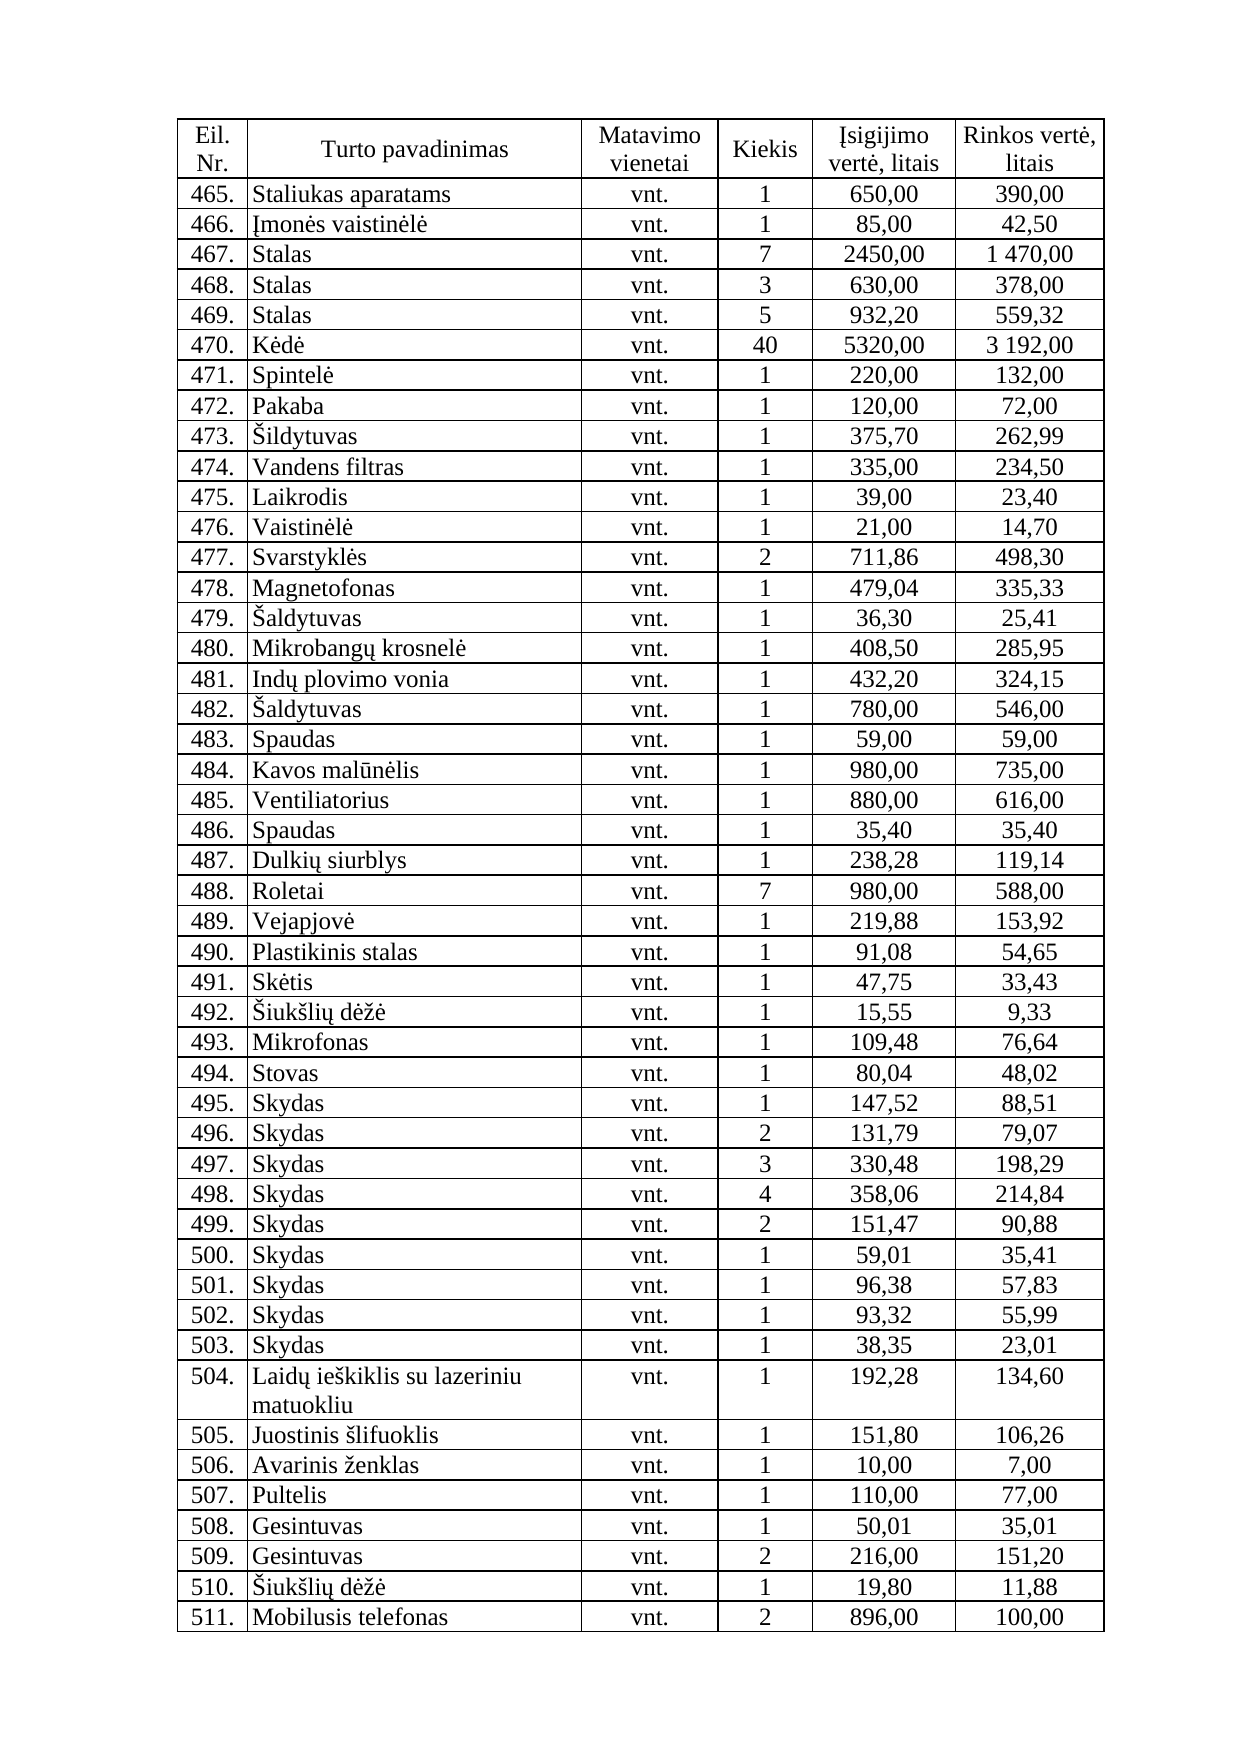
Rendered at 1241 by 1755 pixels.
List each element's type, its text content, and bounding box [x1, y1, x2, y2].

table_cell 505. [178, 1420, 247, 1449]
table_cell 510. [178, 1572, 247, 1600]
table_cell Roletai [248, 876, 581, 905]
table_cell vnt. [582, 1149, 717, 1177]
table_cell Skydas [248, 1240, 581, 1268]
table_cell 2 [719, 1118, 812, 1147]
table_cell 375,70 [813, 421, 955, 450]
table_cell vnt. [582, 209, 717, 238]
table_cell Mikrobangų krosnelė [248, 633, 581, 662]
table_cell 1 [719, 1028, 812, 1056]
table_cell 80,04 [813, 1058, 955, 1087]
table_cell 2 [719, 543, 812, 571]
table_cell 1 [719, 603, 812, 632]
table_cell 480. [178, 633, 247, 662]
table_cell Spaudas [248, 725, 581, 753]
table_cell Kėdė [248, 330, 581, 359]
table_cell vnt. [582, 1179, 717, 1208]
table_cell 487. [178, 846, 247, 874]
table_cell 147,52 [813, 1088, 955, 1117]
table_cell vnt. [582, 179, 717, 207]
table_cell Skydas [248, 1118, 581, 1147]
table_cell Šaldytuvas [248, 603, 581, 632]
table_cell 109,48 [813, 1028, 955, 1056]
table_cell 91,08 [813, 937, 955, 965]
table_cell 219,88 [813, 906, 955, 935]
table_cell 482. [178, 694, 247, 723]
table_cell vnt. [582, 846, 717, 874]
table_cell 9,33 [956, 997, 1103, 1026]
table_cell 1 [719, 997, 812, 1026]
table_cell Skydas [248, 1331, 581, 1359]
table_cell 1 [719, 512, 812, 541]
table_cell Gesintuvas [248, 1511, 581, 1540]
table_cell Laidų ieškiklis su lazeriniu matuokliu [248, 1361, 581, 1418]
table_cell 1 [719, 391, 812, 420]
table_cell 1 [719, 1511, 812, 1540]
table_cell 1 [719, 846, 812, 874]
table_cell vnt. [582, 1210, 717, 1238]
table_cell 559,32 [956, 300, 1103, 329]
table_cell Spintelė [248, 361, 581, 389]
table_cell 330,48 [813, 1149, 955, 1177]
table_cell 7,00 [956, 1450, 1103, 1479]
table_cell vnt. [582, 1361, 717, 1418]
table_cell 1 [719, 725, 812, 753]
table_cell Skydas [248, 1210, 581, 1238]
table_cell vnt. [582, 452, 717, 480]
table_cell vnt. [582, 785, 717, 814]
table_cell 496. [178, 1118, 247, 1147]
table_cell 106,26 [956, 1420, 1103, 1449]
table_header Eil. Nr. [178, 120, 247, 177]
table_cell 234,50 [956, 452, 1103, 480]
table_cell 1 [719, 1450, 812, 1479]
table_cell 40 [719, 330, 812, 359]
table_cell 479,04 [813, 573, 955, 602]
table_cell 11,88 [956, 1572, 1103, 1600]
table_cell 48,02 [956, 1058, 1103, 1087]
table_cell 153,92 [956, 906, 1103, 935]
table_cell 498,30 [956, 543, 1103, 571]
table_cell Juostinis šlifuoklis [248, 1420, 581, 1449]
table_cell 216,00 [813, 1541, 955, 1570]
table_cell vnt. [582, 1118, 717, 1147]
table_cell 1 [719, 1361, 812, 1418]
table_cell 5320,00 [813, 330, 955, 359]
table_cell Mikrofonas [248, 1028, 581, 1056]
table_cell Stalas [248, 270, 581, 298]
table_header Rinkos vertė, litais [956, 120, 1103, 177]
table_cell 59,00 [956, 725, 1103, 753]
table_cell 59,01 [813, 1240, 955, 1268]
table_cell Pakaba [248, 391, 581, 420]
table_cell 2 [719, 1602, 812, 1631]
table_cell vnt. [582, 391, 717, 420]
table_cell 10,00 [813, 1450, 955, 1479]
table_cell 896,00 [813, 1602, 955, 1631]
table_cell Stalas [248, 300, 581, 329]
table_cell 57,83 [956, 1270, 1103, 1299]
table_cell 134,60 [956, 1361, 1103, 1418]
table_cell 1 [719, 937, 812, 965]
table_cell 21,00 [813, 512, 955, 541]
table_cell vnt. [582, 1300, 717, 1329]
table_cell 507. [178, 1481, 247, 1509]
table_cell 1 [719, 1240, 812, 1268]
table_cell 1 [719, 785, 812, 814]
table_cell vnt. [582, 300, 717, 329]
table_cell vnt. [582, 1420, 717, 1449]
table_cell 488. [178, 876, 247, 905]
table_cell 1 [719, 755, 812, 783]
table_cell 1 [719, 664, 812, 692]
table_cell vnt. [582, 1331, 717, 1359]
table_cell 498. [178, 1179, 247, 1208]
table_cell Magnetofonas [248, 573, 581, 602]
table_cell 110,00 [813, 1481, 955, 1509]
table_cell vnt. [582, 633, 717, 662]
table_cell vnt. [582, 421, 717, 450]
table_cell vnt. [582, 664, 717, 692]
table_cell 5 [719, 300, 812, 329]
table_cell 432,20 [813, 664, 955, 692]
table_cell Skėtis [248, 967, 581, 996]
table_cell Spaudas [248, 815, 581, 844]
table_cell 33,43 [956, 967, 1103, 996]
table_cell Indų plovimo vonia [248, 664, 581, 692]
table_cell 478. [178, 573, 247, 602]
table_cell 35,41 [956, 1240, 1103, 1268]
table_cell 495. [178, 1088, 247, 1117]
table_cell vnt. [582, 543, 717, 571]
table_cell vnt. [582, 1088, 717, 1117]
table_cell 1 [719, 1088, 812, 1117]
table_cell 1 [719, 906, 812, 935]
table_cell 192,28 [813, 1361, 955, 1418]
table_cell 390,00 [956, 179, 1103, 207]
table_cell 1 470,00 [956, 240, 1103, 268]
table_cell 262,99 [956, 421, 1103, 450]
table_cell 90,88 [956, 1210, 1103, 1238]
table_cell 630,00 [813, 270, 955, 298]
table_cell vnt. [582, 755, 717, 783]
table_cell Vaistinėlė [248, 512, 581, 541]
table_cell Skydas [248, 1149, 581, 1177]
table_cell 2450,00 [813, 240, 955, 268]
table_cell 1 [719, 1420, 812, 1449]
table_cell vnt. [582, 815, 717, 844]
table_cell vnt. [582, 1572, 717, 1600]
table_cell 151,47 [813, 1210, 955, 1238]
table_cell 100,00 [956, 1602, 1103, 1631]
table_cell vnt. [582, 1240, 717, 1268]
table_header Matavimo vienetai [582, 120, 717, 177]
table_cell Avarinis ženklas [248, 1450, 581, 1479]
table_cell 506. [178, 1450, 247, 1479]
table_cell 503. [178, 1331, 247, 1359]
table_cell 3 [719, 270, 812, 298]
table_cell 1 [719, 967, 812, 996]
table_cell 546,00 [956, 694, 1103, 723]
table_cell Vandens filtras [248, 452, 581, 480]
table_cell vnt. [582, 1541, 717, 1570]
table_cell 483. [178, 725, 247, 753]
table_cell 500. [178, 1240, 247, 1268]
table_cell 711,86 [813, 543, 955, 571]
table_cell Įmonės vaistinėlė [248, 209, 581, 238]
table_cell vnt. [582, 1511, 717, 1540]
table_cell 335,00 [813, 452, 955, 480]
table_cell 151,80 [813, 1420, 955, 1449]
table_cell 54,65 [956, 937, 1103, 965]
table_cell 491. [178, 967, 247, 996]
table_cell vnt. [582, 1270, 717, 1299]
table_cell 79,07 [956, 1118, 1103, 1147]
table_cell 780,00 [813, 694, 955, 723]
table_cell 481. [178, 664, 247, 692]
table_cell 4 [719, 1179, 812, 1208]
table_cell vnt. [582, 1602, 717, 1631]
table_cell 1 [719, 1300, 812, 1329]
table_cell 474. [178, 452, 247, 480]
table_cell 14,70 [956, 512, 1103, 541]
table_cell 1 [719, 1270, 812, 1299]
table_cell 19,80 [813, 1572, 955, 1600]
table_cell 476. [178, 512, 247, 541]
table_cell 511. [178, 1602, 247, 1631]
table_cell vnt. [582, 603, 717, 632]
table_cell 479. [178, 603, 247, 632]
table_cell 42,50 [956, 209, 1103, 238]
table_cell 131,79 [813, 1118, 955, 1147]
table_cell 932,20 [813, 300, 955, 329]
table_cell Staliukas aparatams [248, 179, 581, 207]
table_cell 465. [178, 179, 247, 207]
table_cell Mobilusis telefonas [248, 1602, 581, 1631]
table_cell 484. [178, 755, 247, 783]
table_cell 378,00 [956, 270, 1103, 298]
table_cell 472. [178, 391, 247, 420]
table_cell Skydas [248, 1088, 581, 1117]
table_cell 1 [719, 694, 812, 723]
table_cell 238,28 [813, 846, 955, 874]
table_cell 358,06 [813, 1179, 955, 1208]
table_cell 1 [719, 815, 812, 844]
table_header Kiekis [719, 120, 812, 177]
table_cell 15,55 [813, 997, 955, 1026]
table_cell Skydas [248, 1270, 581, 1299]
table_cell 497. [178, 1149, 247, 1177]
table_cell 1 [719, 361, 812, 389]
table_cell Šildytuvas [248, 421, 581, 450]
table_cell 285,95 [956, 633, 1103, 662]
table_cell Laikrodis [248, 482, 581, 511]
table_cell Vejapjovė [248, 906, 581, 935]
table_cell 494. [178, 1058, 247, 1087]
table_cell 72,00 [956, 391, 1103, 420]
table_cell 50,01 [813, 1511, 955, 1540]
table_cell 1 [719, 1481, 812, 1509]
table_cell vnt. [582, 1028, 717, 1056]
table_cell 35,40 [813, 815, 955, 844]
table_cell 119,14 [956, 846, 1103, 874]
table_cell 471. [178, 361, 247, 389]
table_cell 468. [178, 270, 247, 298]
table_cell 1 [719, 1058, 812, 1087]
table_cell Plastikinis stalas [248, 937, 581, 965]
table_cell vnt. [582, 876, 717, 905]
table_cell vnt. [582, 1450, 717, 1479]
table_cell 1 [719, 179, 812, 207]
table_cell 470. [178, 330, 247, 359]
table_cell 35,40 [956, 815, 1103, 844]
table_cell 59,00 [813, 725, 955, 753]
table_cell 490. [178, 937, 247, 965]
table_cell 214,84 [956, 1179, 1103, 1208]
table_cell Šaldytuvas [248, 694, 581, 723]
table_cell 980,00 [813, 876, 955, 905]
table_cell 509. [178, 1541, 247, 1570]
table_cell 473. [178, 421, 247, 450]
table_cell vnt. [582, 361, 717, 389]
table_cell 3 192,00 [956, 330, 1103, 359]
table_cell 492. [178, 997, 247, 1026]
table_cell vnt. [582, 482, 717, 511]
table_cell 151,20 [956, 1541, 1103, 1570]
table_cell Skydas [248, 1300, 581, 1329]
table_cell Stalas [248, 240, 581, 268]
table_cell vnt. [582, 330, 717, 359]
table_cell 76,64 [956, 1028, 1103, 1056]
table_cell 466. [178, 209, 247, 238]
table_cell vnt. [582, 725, 717, 753]
table_cell 47,75 [813, 967, 955, 996]
table_cell vnt. [582, 573, 717, 602]
table_cell 485. [178, 785, 247, 814]
table_cell 93,32 [813, 1300, 955, 1329]
table_cell vnt. [582, 512, 717, 541]
table_cell 23,01 [956, 1331, 1103, 1359]
table_cell 502. [178, 1300, 247, 1329]
table_cell vnt. [582, 937, 717, 965]
table_cell 35,01 [956, 1511, 1103, 1540]
table_cell Skydas [248, 1179, 581, 1208]
table_cell 477. [178, 543, 247, 571]
table_cell 96,38 [813, 1270, 955, 1299]
table_cell 735,00 [956, 755, 1103, 783]
table_cell 23,40 [956, 482, 1103, 511]
table_cell 36,30 [813, 603, 955, 632]
table_cell 489. [178, 906, 247, 935]
table_cell 25,41 [956, 603, 1103, 632]
table_cell Ventiliatorius [248, 785, 581, 814]
table_cell vnt. [582, 694, 717, 723]
table_cell 650,00 [813, 179, 955, 207]
table_cell 1 [719, 421, 812, 450]
table_cell Stovas [248, 1058, 581, 1087]
table_cell Pultelis [248, 1481, 581, 1509]
table_cell 3 [719, 1149, 812, 1177]
table_cell 77,00 [956, 1481, 1103, 1509]
table_cell 198,29 [956, 1149, 1103, 1177]
table_cell 616,00 [956, 785, 1103, 814]
table_cell 2 [719, 1541, 812, 1570]
table_cell Svarstyklės [248, 543, 581, 571]
table_cell 493. [178, 1028, 247, 1056]
table_cell Šiukšlių dėžė [248, 1572, 581, 1600]
table_cell 7 [719, 240, 812, 268]
table_cell vnt. [582, 1481, 717, 1509]
table_cell 508. [178, 1511, 247, 1540]
table_cell 588,00 [956, 876, 1103, 905]
table_cell vnt. [582, 967, 717, 996]
table_cell 132,00 [956, 361, 1103, 389]
table_cell 88,51 [956, 1088, 1103, 1117]
table_cell vnt. [582, 997, 717, 1026]
table_cell 324,15 [956, 664, 1103, 692]
table_cell 467. [178, 240, 247, 268]
table_header Turto pavadinimas [248, 120, 581, 177]
table_cell vnt. [582, 906, 717, 935]
table_cell 85,00 [813, 209, 955, 238]
table_cell 2 [719, 1210, 812, 1238]
table_cell vnt. [582, 240, 717, 268]
table_cell 1 [719, 209, 812, 238]
table_cell 39,00 [813, 482, 955, 511]
table_cell 38,35 [813, 1331, 955, 1359]
table_cell 1 [719, 452, 812, 480]
table_cell vnt. [582, 270, 717, 298]
table_cell 7 [719, 876, 812, 905]
table_cell vnt. [582, 1058, 717, 1087]
table_cell 1 [719, 1572, 812, 1600]
table_cell Kavos malūnėlis [248, 755, 581, 783]
table_cell Dulkių siurblys [248, 846, 581, 874]
table_cell Gesintuvas [248, 1541, 581, 1570]
table_cell 469. [178, 300, 247, 329]
table_cell 980,00 [813, 755, 955, 783]
table_cell Šiukšlių dėžė [248, 997, 581, 1026]
table_cell 475. [178, 482, 247, 511]
table_cell 1 [719, 633, 812, 662]
table_cell 1 [719, 573, 812, 602]
table_header Įsigijimo vertė, litais [813, 120, 955, 177]
table_cell 504. [178, 1361, 247, 1418]
table_cell 486. [178, 815, 247, 844]
table_cell 499. [178, 1210, 247, 1238]
table_cell 220,00 [813, 361, 955, 389]
table_cell 1 [719, 1331, 812, 1359]
table_cell 335,33 [956, 573, 1103, 602]
table_cell 408,50 [813, 633, 955, 662]
table_cell 880,00 [813, 785, 955, 814]
table_cell 55,99 [956, 1300, 1103, 1329]
table_cell 501. [178, 1270, 247, 1299]
table_cell 1 [719, 482, 812, 511]
table_cell 120,00 [813, 391, 955, 420]
